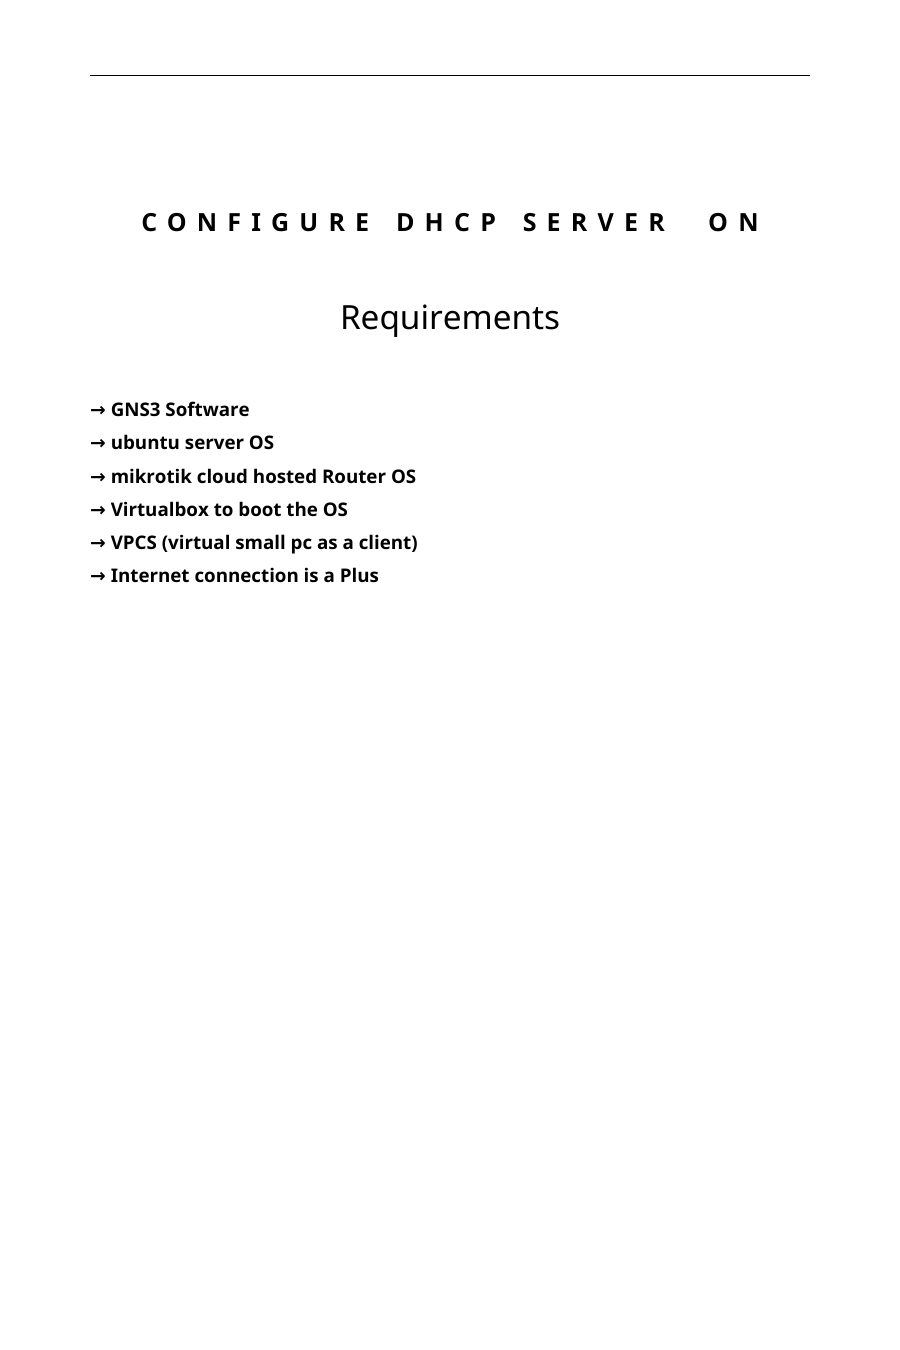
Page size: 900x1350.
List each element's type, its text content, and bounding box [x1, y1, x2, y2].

text → GNS3 Software [90, 397, 810, 422]
text → Internet connection is a Plus [90, 562, 810, 588]
subtitle CONFIGURE DHCP SERVER ON [90, 205, 810, 239]
text → VPCS (virtual small pc as a client) [90, 529, 810, 555]
text → mikrotik cloud hosted Router OS [90, 463, 810, 488]
text → Virtualbox to boot the OS [90, 496, 810, 522]
text → ubuntu server OS [90, 430, 810, 455]
text Requirements [90, 293, 810, 339]
